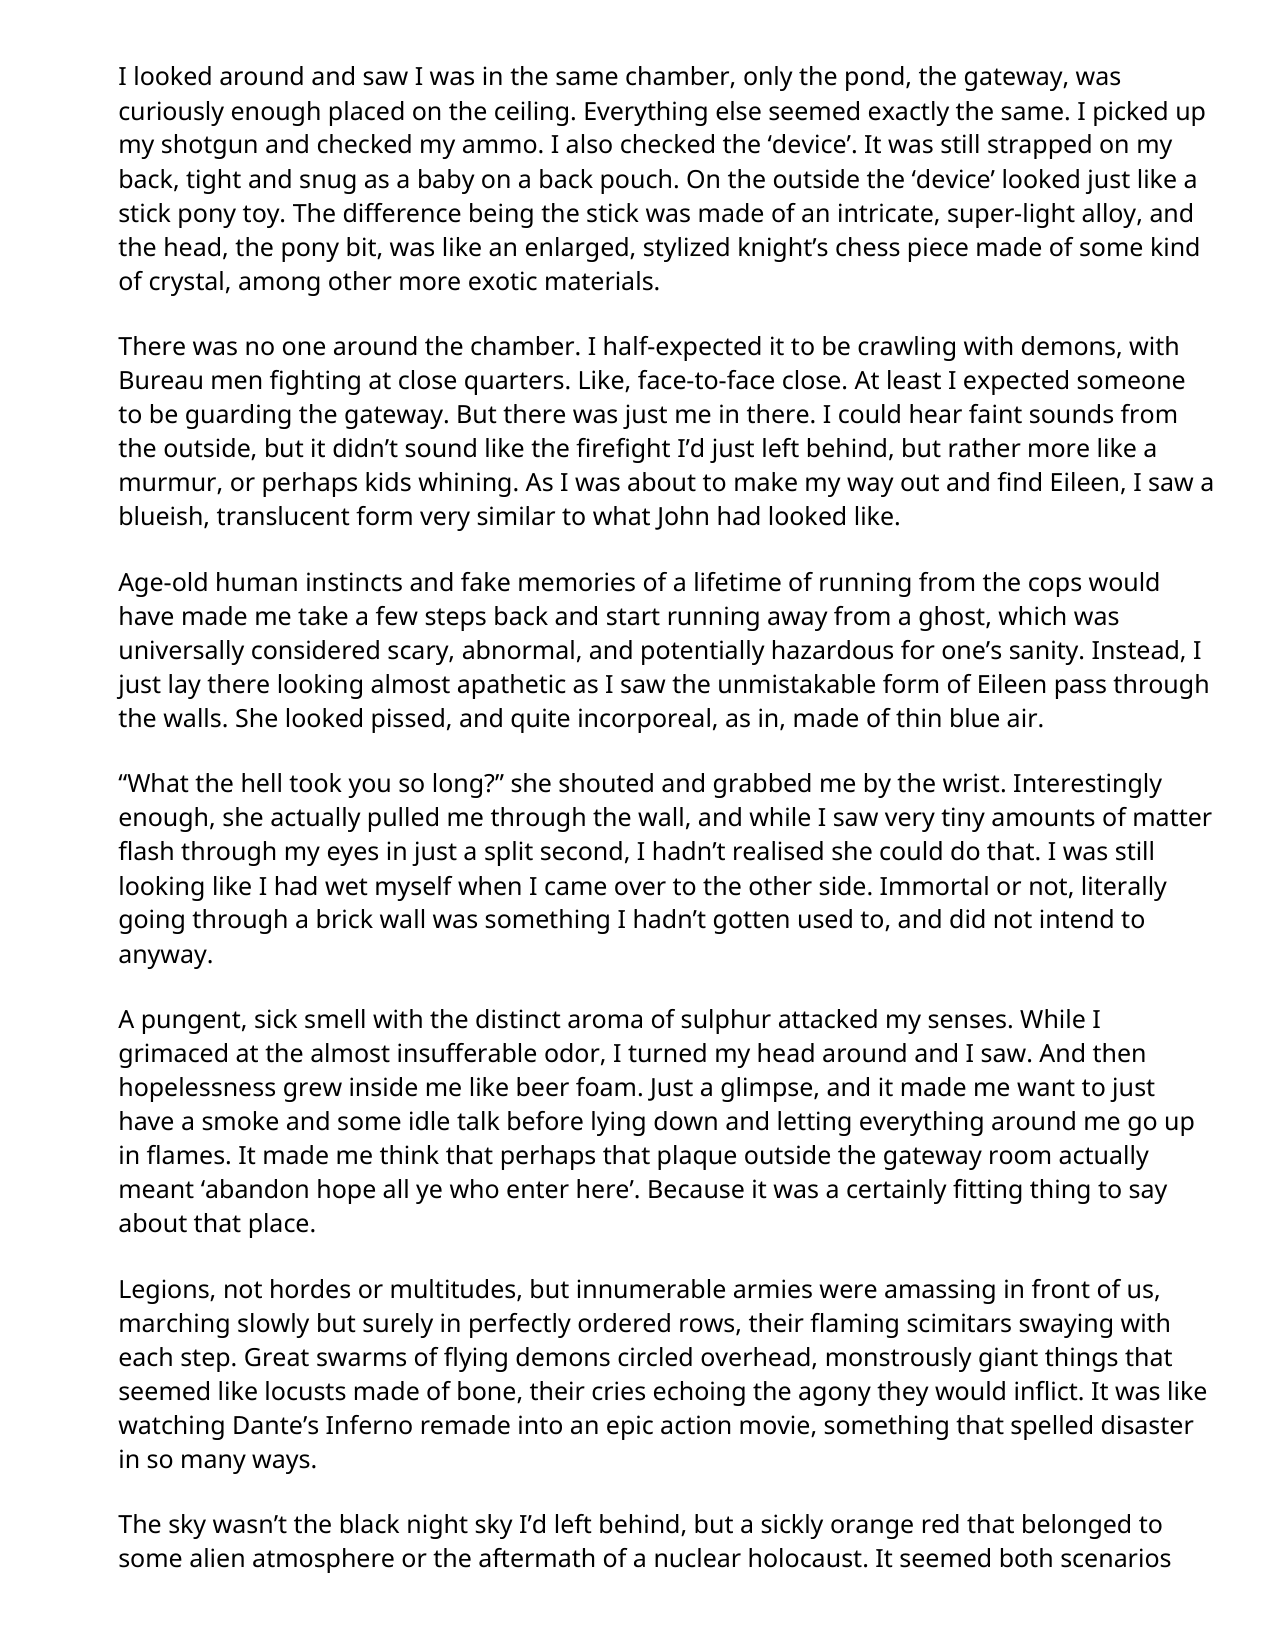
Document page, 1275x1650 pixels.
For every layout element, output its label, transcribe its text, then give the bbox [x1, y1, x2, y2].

text Age-old human instincts and fake memories of a lifetime of running from the cops would have made me take a few steps back and start running away from a ghost, which was universally considered scary, abnormal, and potentially hazardous for one’s sanity. Instead, I just lay there looking almost apathetic as I saw the unmistakable form of Eileen pass through the walls. She looked pissed, and quite incorporeal, as in, made of thin blue air. [118, 564, 1216, 735]
text I looked around and saw I was in the same chamber, only the pond, the gateway, was curiously enough placed on the ceiling. Everything else seemed exactly the same. I picked up my shotgun and checked my ammo. I also checked the ‘device’. It was still strapped on my back, tight and snug as a baby on a back pouch. On the outside the ‘device’ looked just like a stick pony toy. The difference being the stick was made of an intricate, super-light alloy, and the head, the pony bit, was like an enlarged, stylized knight’s chess piece made of some kind of crystal, among other more exotic materials. [118, 59, 1216, 297]
text Legions, not hordes or multitudes, but innumerable armies were amassing in front of us, marching slowly but surely in perfectly ordered rows, their flaming scimitars swaying with each step. Great swarms of flying demons circled overhead, monstrously giant things that seemed like locusts made of bone, their cries echoing the agony they would inflict. It was like watching Dante’s Inferno remade into an epic action movie, something that spelled disaster in so many ways. [118, 1271, 1216, 1476]
text There was no one around the chamber. I half-expected it to be crawling with demons, with Bureau men fighting at close quarters. Like, face-to-face close. At least I expected someone to be guarding the gateway. But there was just me in there. I could hear faint sounds from the outside, but it didn’t sound like the firefight I’d just left behind, but rather more like a murmur, or perhaps kids whining. As I was about to make my way out and find Eileen, I saw a blueish, translucent form very similar to what John had looked like. [118, 329, 1216, 533]
text “What the hell took you so long?” she shouted and grabbed me by the wrist. Interestingly enough, she actually pulled me through the wall, and while I saw very tiny amounts of matter flash through my eyes in just a split second, I hadn’t realised she could do that. I was still looking like I had wet myself when I came over to the other side. Immortal or not, literally going through a brick wall was something I hadn’t gotten used to, and did not intend to anyway. [118, 766, 1216, 970]
text The sky wasn’t the black night sky I’d left behind, but a sickly orange red that belonged to some alien atmosphere or the aftermath of a nuclear holocaust. It seemed both scenarios [118, 1507, 1216, 1575]
text A pungent, sick smell with the distinct aroma of sulphur attacked my senses. While I grimaced at the almost insufferable odor, I turned my head around and I saw. And then hopelessness grew inside me like beer foam. Just a glimpse, and it made me want to just have a smoke and some idle talk before lying down and letting everything around me go up in flames. It made me think that perhaps that plaque outside the gateway room actually meant ‘abandon hope all ye who enter here’. Because it was a certainly fitting thing to say about that place. [118, 1002, 1216, 1240]
